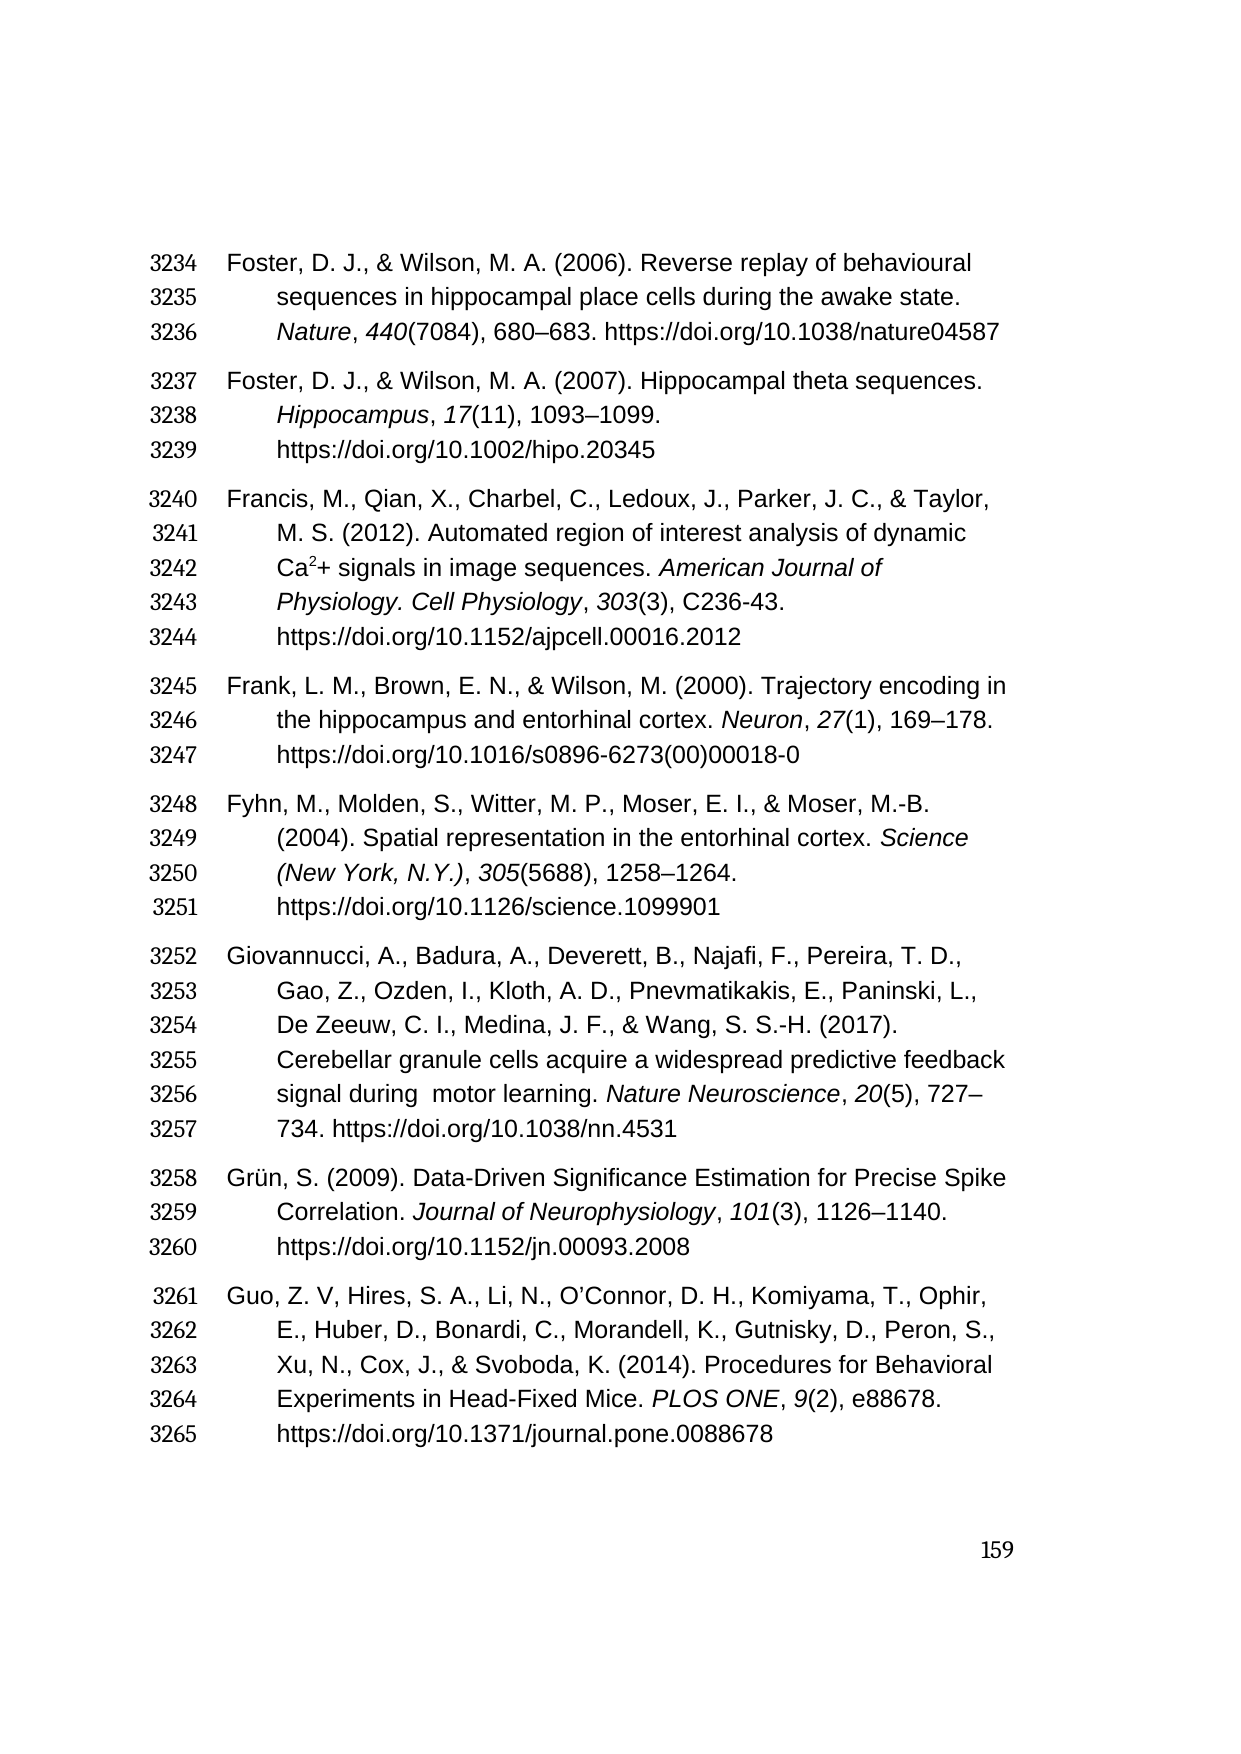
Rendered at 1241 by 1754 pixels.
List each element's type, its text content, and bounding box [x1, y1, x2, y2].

text Foster, D. J., & Wilson, M. A. (2006). Reverse replay of behavioural sequences in hippocampal place cells during the awake state. Nature, 440(7084), 680–683. https://doi.org/10.1038/nature04587 [226, 248, 1014, 345]
text Guo, Z. V, Hires, S. A., Li, N., O’Connor, D. H., Komiyama, T., Ophir, E., Huber, D., Bonardi, C., Morandell, K., Gutnisky, D., Peron, S., Xu, N., Cox, J., & Svoboda, K. (2014). Procedures for Behavioral Experiments in Head-Fixed Mice. PLOS ONE, 9(2), e88678. https://doi.org/10.1371/journal.pone.0088678 [226, 1281, 1014, 1447]
text Frank, L. M., Brown, E. N., & Wilson, M. (2000). Trajectory encoding in the hippocampus and entorhinal cortex. Neuron, 27(1), 169–178. https://doi.org/10.1016/s0896-6273(00)00018-0 [226, 671, 1014, 768]
text Grün, S. (2009). Data-Driven Significance Estimation for Precise Spike Correlation. Journal of Neurophysiology, 101(3), 1126–1140. https://doi.org/10.1152/jn.00093.2008 [226, 1163, 1014, 1260]
text Fyhn, M., Molden, S., Witter, M. P., Moser, E. I., & Moser, M.-B. (2004). Spatial representation in the entorhinal cortex. Science (New York, N.Y.), 305(5688), 1258–1264. https://doi.org/10.1126/science.1099901 [226, 789, 1014, 921]
text Foster, D. J., & Wilson, M. A. (2007). Hippocampal theta sequences. Hippocampus, 17(11), 1093–1099. https://doi.org/10.1002/hipo.20345 [226, 366, 1014, 463]
text Francis, M., Qian, X., Charbel, C., Ledoux, J., Parker, J. C., & Taylor, M. S. (2012). Automated region of interest analysis of dynamic Ca2+ signals in image sequences. American Journal of Physiology. Cell Physiology, 303(3), C236-43. https://doi.org/10.1152/ajpcell.00016.2012 [226, 484, 1014, 650]
text Giovannucci, A., Badura, A., Deverett, B., Najafi, F., Pereira, T. D., Gao, Z., Ozden, I., Kloth, A. D., Pnevmatikakis, E., Paninski, L., De Zeeuw, C. I., Medina, J. F., & Wang, S. S.-H. (2017). Cerebellar granule cells acquire a widespread predictive feedback signal during motor learning. Nature Neuroscience, 20(5), 727–734. https://doi.org/10.1038/nn.4531 [226, 941, 1014, 1142]
